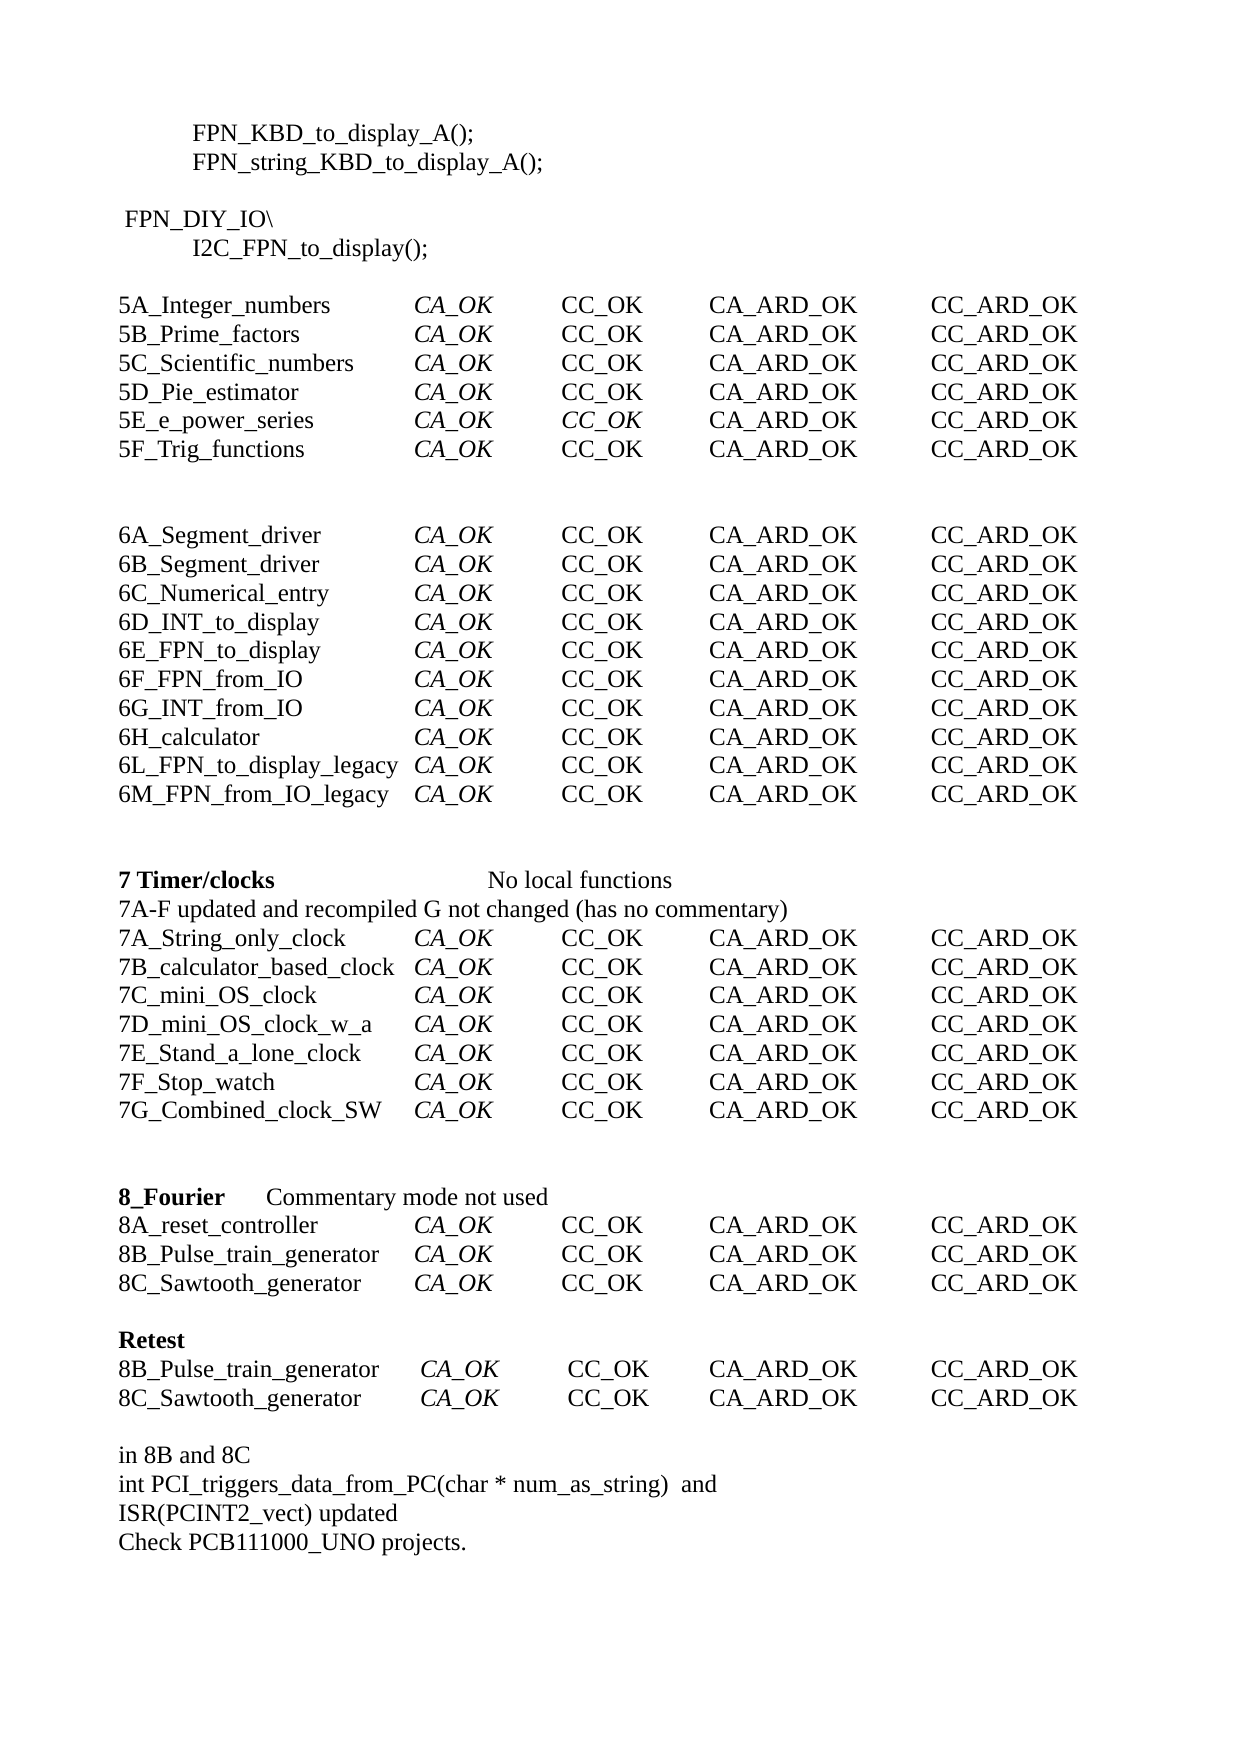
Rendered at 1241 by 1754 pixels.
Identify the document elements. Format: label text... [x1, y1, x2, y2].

text 5E_e_power_series CA_OK CC_OK CA_ARD_OK CC_ARD_OK [118, 406, 1122, 434]
text 7A-F updated and recompiled G not changed (has no commentary) [118, 894, 1122, 923]
text Check PCB111000_UNO projects. [118, 1527, 1122, 1556]
text FPN_KBD_to_display_A(); [118, 118, 1122, 147]
text 5C_Scientific_numbers CA_OK CC_OK CA_ARD_OK CC_ARD_OK [118, 348, 1122, 377]
text 6A_Segment_driver CA_OK CC_OK CA_ARD_OK CC_ARD_OK [118, 521, 1122, 549]
text 5D_Pie_estimator CA_OK CC_OK CA_ARD_OK CC_ARD_OK [118, 377, 1122, 406]
text 7B_calculator_based_clock CA_OK CC_OK CA_ARD_OK CC_ARD_OK [118, 952, 1122, 981]
text 6M_FPN_from_IO_legacy CA_OK CC_OK CA_ARD_OK CC_ARD_OK [118, 779, 1122, 808]
text 7E_Stand_a_lone_clock CA_OK CC_OK CA_ARD_OK CC_ARD_OK [118, 1038, 1122, 1067]
text 6D_INT_to_display CA_OK CC_OK CA_ARD_OK CC_ARD_OK [118, 607, 1122, 636]
text 6F_FPN_from_IO CA_OK CC_OK CA_ARD_OK CC_ARD_OK [118, 664, 1122, 693]
text 7 Timer/clocks No local functions [118, 866, 1122, 894]
text 8B_Pulse_train_generator CA_OK CC_OK CA_ARD_OK CC_ARD_OK [118, 1354, 1122, 1383]
text int PCI_triggers_data_from_PC(char * num_as_string) and [118, 1469, 1122, 1498]
text 8B_Pulse_train_generator CA_OK CC_OK CA_ARD_OK CC_ARD_OK [118, 1239, 1122, 1268]
text 5A_Integer_numbers CA_OK CC_OK CA_ARD_OK CC_ARD_OK [118, 291, 1122, 319]
text 5B_Prime_factors CA_OK CC_OK CA_ARD_OK CC_ARD_OK [118, 319, 1122, 348]
text 7G_Combined_clock_SW CA_OK CC_OK CA_ARD_OK CC_ARD_OK [118, 1096, 1122, 1124]
text 6H_calculator CA_OK CC_OK CA_ARD_OK CC_ARD_OK [118, 722, 1122, 751]
text 6C_Numerical_entry CA_OK CC_OK CA_ARD_OK CC_ARD_OK [118, 578, 1122, 607]
text Retest [118, 1326, 1122, 1354]
text 6L_FPN_to_display_legacy CA_OK CC_OK CA_ARD_OK CC_ARD_OK [118, 751, 1122, 779]
text 8C_Sawtooth_generator CA_OK CC_OK CA_ARD_OK CC_ARD_OK [118, 1268, 1122, 1297]
text 8C_Sawtooth_generator CA_OK CC_OK CA_ARD_OK CC_ARD_OK [118, 1383, 1122, 1412]
text 6B_Segment_driver CA_OK CC_OK CA_ARD_OK CC_ARD_OK [118, 549, 1122, 578]
text FPN_string_KBD_to_display_A(); [118, 147, 1122, 176]
text 7D_mini_OS_clock_w_a CA_OK CC_OK CA_ARD_OK CC_ARD_OK [118, 1009, 1122, 1038]
text 8_Fourier Commentary mode not used [118, 1182, 1122, 1211]
text ISR(PCINT2_vect) updated [118, 1498, 1122, 1527]
text in 8B and 8C [118, 1441, 1122, 1469]
text 6G_INT_from_IO CA_OK CC_OK CA_ARD_OK CC_ARD_OK [118, 693, 1122, 722]
text 7C_mini_OS_clock CA_OK CC_OK CA_ARD_OK CC_ARD_OK [118, 981, 1122, 1009]
text I2C_FPN_to_display(); [118, 233, 1122, 262]
text 7A_String_only_clock CA_OK CC_OK CA_ARD_OK CC_ARD_OK [118, 923, 1122, 952]
text 8A_reset_controller CA_OK CC_OK CA_ARD_OK CC_ARD_OK [118, 1211, 1122, 1239]
text FPN_DIY_IO\ [118, 204, 1122, 233]
text 6E_FPN_to_display CA_OK CC_OK CA_ARD_OK CC_ARD_OK [118, 636, 1122, 664]
text 7F_Stop_watch CA_OK CC_OK CA_ARD_OK CC_ARD_OK [118, 1067, 1122, 1096]
text 5F_Trig_functions CA_OK CC_OK CA_ARD_OK CC_ARD_OK [118, 434, 1122, 463]
